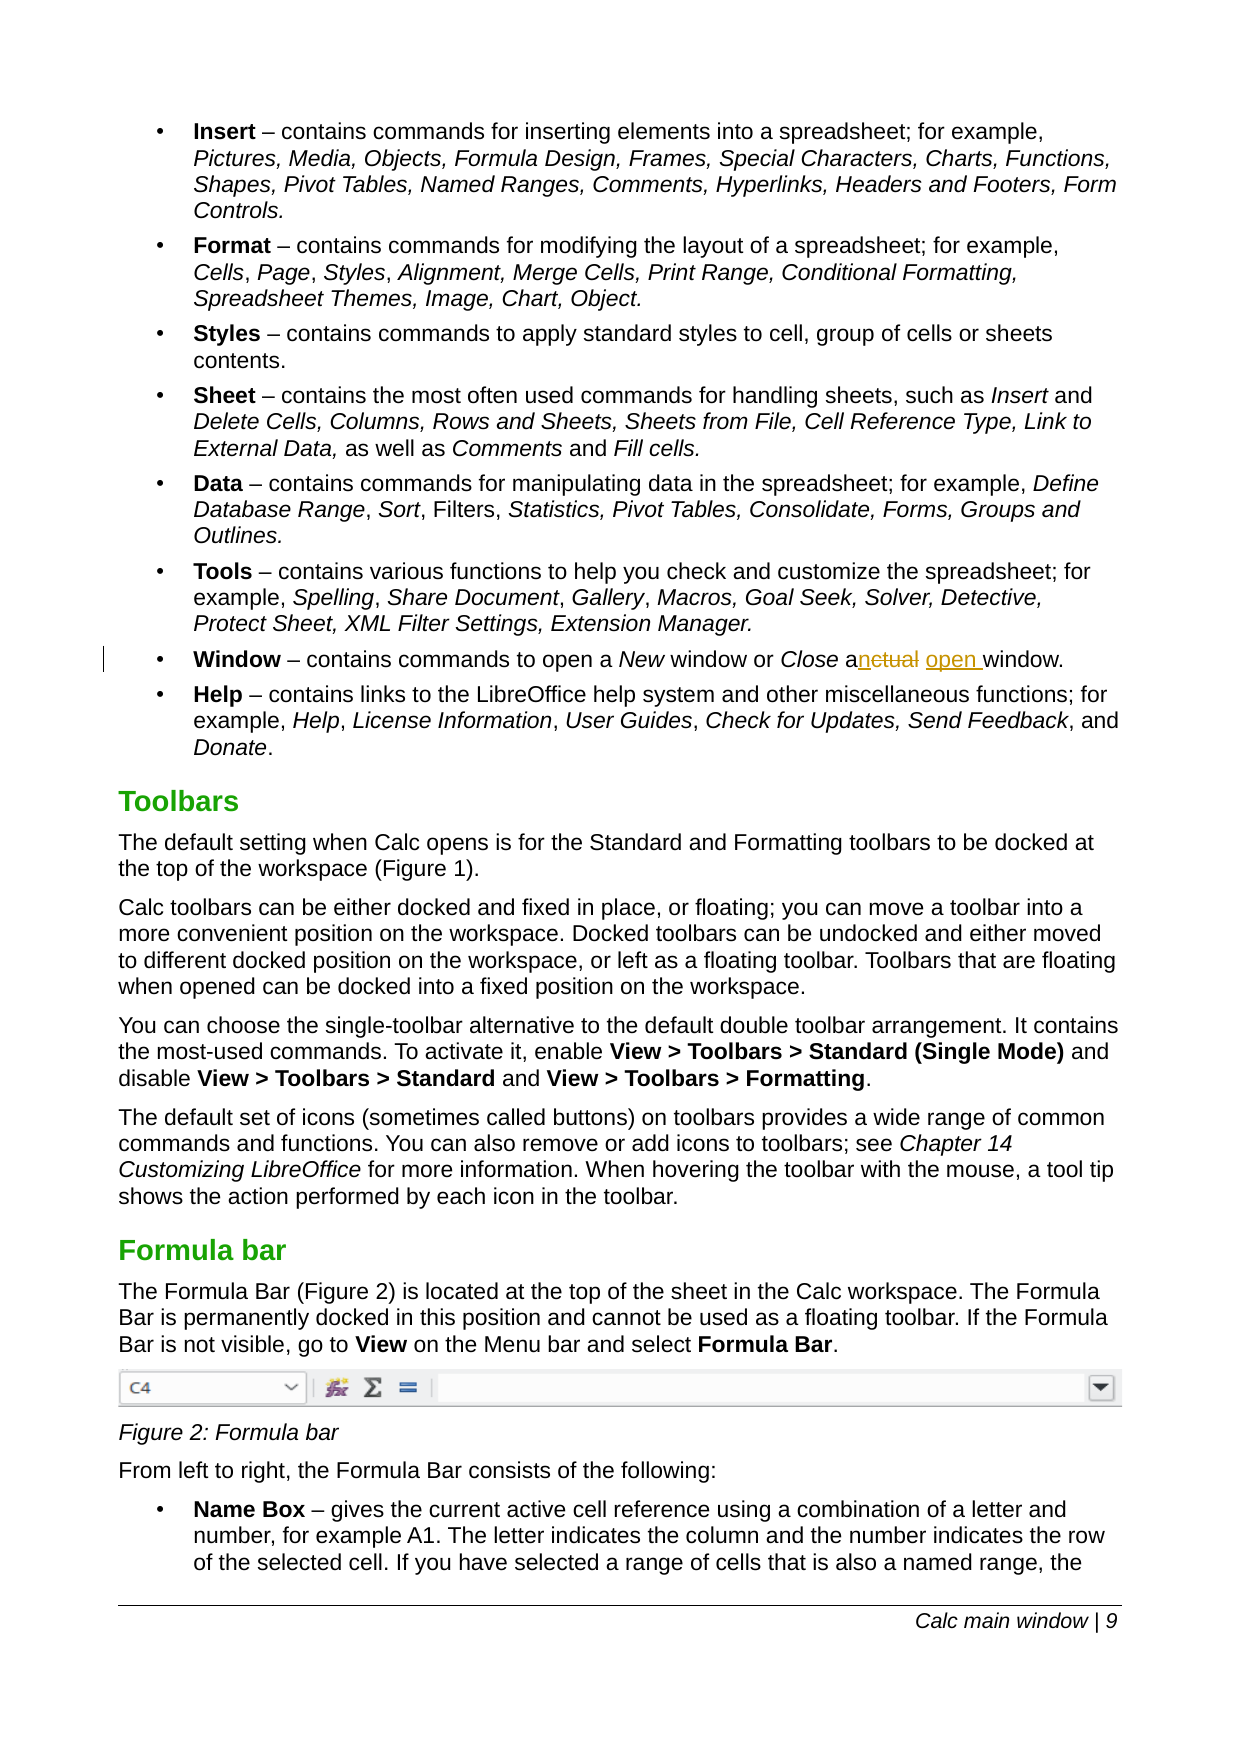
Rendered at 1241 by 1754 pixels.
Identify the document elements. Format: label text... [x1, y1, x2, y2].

text The Formula Bar (Figure 2) is located at the top of the sheet in the Calc workspace. The Formula Bar is permanently docked in this position and cannot be used as a floating toolbar. If the Formula Bar is not visible, go to View on the Menu bar and select Formula Bar. [118, 1278, 1122, 1357]
list Help – contains links to the LibreOffice help system and other miscellaneous functions; for example, Help, License Information, User Guides, Check for Updates, Send Feedback, and Donate. [156, 681, 1122, 760]
list Data – contains commands for manipulating data in the spreadsheet; for example, Define Database Range, Sort, Filters, Statistics, Pivot Tables, Consolidate, Forms, Groups and Outlines. [156, 470, 1122, 549]
list Format – contains commands for modifying the layout of a spreadsheet; for example, Cells, Page, Styles, Alignment, Merge Cells, Print Range, Conditional Formatting, Spreadsheet Themes, Image, Chart, Object. [156, 232, 1122, 311]
list Sheet – contains the most often used commands for handling sheets, such as Insert and Delete Cells, Columns, Rows and Sheets, Sheets from File, Cell Reference Type, Link to External Data, as well as Comments and Fill cells. [156, 382, 1122, 461]
text Figure 2: Formula bar [118, 1418, 1122, 1445]
list Tools – contains various functions to help you check and customize the spreadsheet; for example, Spelling, Share Document, Gallery, Macros, Goal Seek, Solver, Detective, Protect Sheet, XML Filter Settings, Extension Manager. [156, 558, 1122, 637]
subtitle Toolbars [118, 783, 1122, 817]
text The default setting when Calc opens is for the Standard and Formatting toolbars to be docked at the top of the workspace (Figure 1). [118, 829, 1122, 882]
text You can choose the single-toolbar alternative to the default double toolbar arrangement. It contains the most-used commands. To activate it, enable View > Toolbars > Standard (Single Mode) and disable View > Toolbars > Standard and View > Toolbars > Formatting. [118, 1012, 1122, 1091]
text From left to right, the Formula Bar consists of the following: [118, 1457, 1122, 1483]
list Styles – contains commands to apply standard styles to cell, group of cells or sheets contents. [156, 320, 1122, 373]
subtitle Formula bar [118, 1233, 1122, 1266]
list Name Box – gives the current active cell reference using a combination of a letter and number, for example A1. The letter indicates the column and the number indicates the row of the selected cell. If you have selected a range of cells that is also a named range, the [156, 1496, 1122, 1575]
list Window – contains commands to open a New window or Close an open window. [156, 646, 1122, 672]
text The default set of icons (sometimes called buttons) on toolbars provides a wide range of common commands and functions. You can also remove or add icons to toolbars; see Chapter 14 Customizing LibreOffice for more information. When hovering the toolbar with the mouse, a tool tip shows the action performed by each icon in the toolbar. [118, 1103, 1122, 1209]
list Insert – contains commands for inserting elements into a spreadsheet; for example, Pictures, Media, Objects, Formula Design, Frames, Special Characters, Charts, Functions, Shapes, Pivot Tables, Named Ranges, Comments, Hyperlinks, Headers and Footers, Form Controls. [156, 118, 1122, 223]
text Calc toolbars can be either docked and fixed in place, or floating; you can move a toolbar into a more convenient position on the workspace. Docked toolbars can be undocked and either moved to different docked position on the workspace, or left as a floating toolbar. Toolbars that are floating when opened can be docked into a fixed position on the workspace. [118, 894, 1122, 999]
picture [118, 1369, 1123, 1407]
